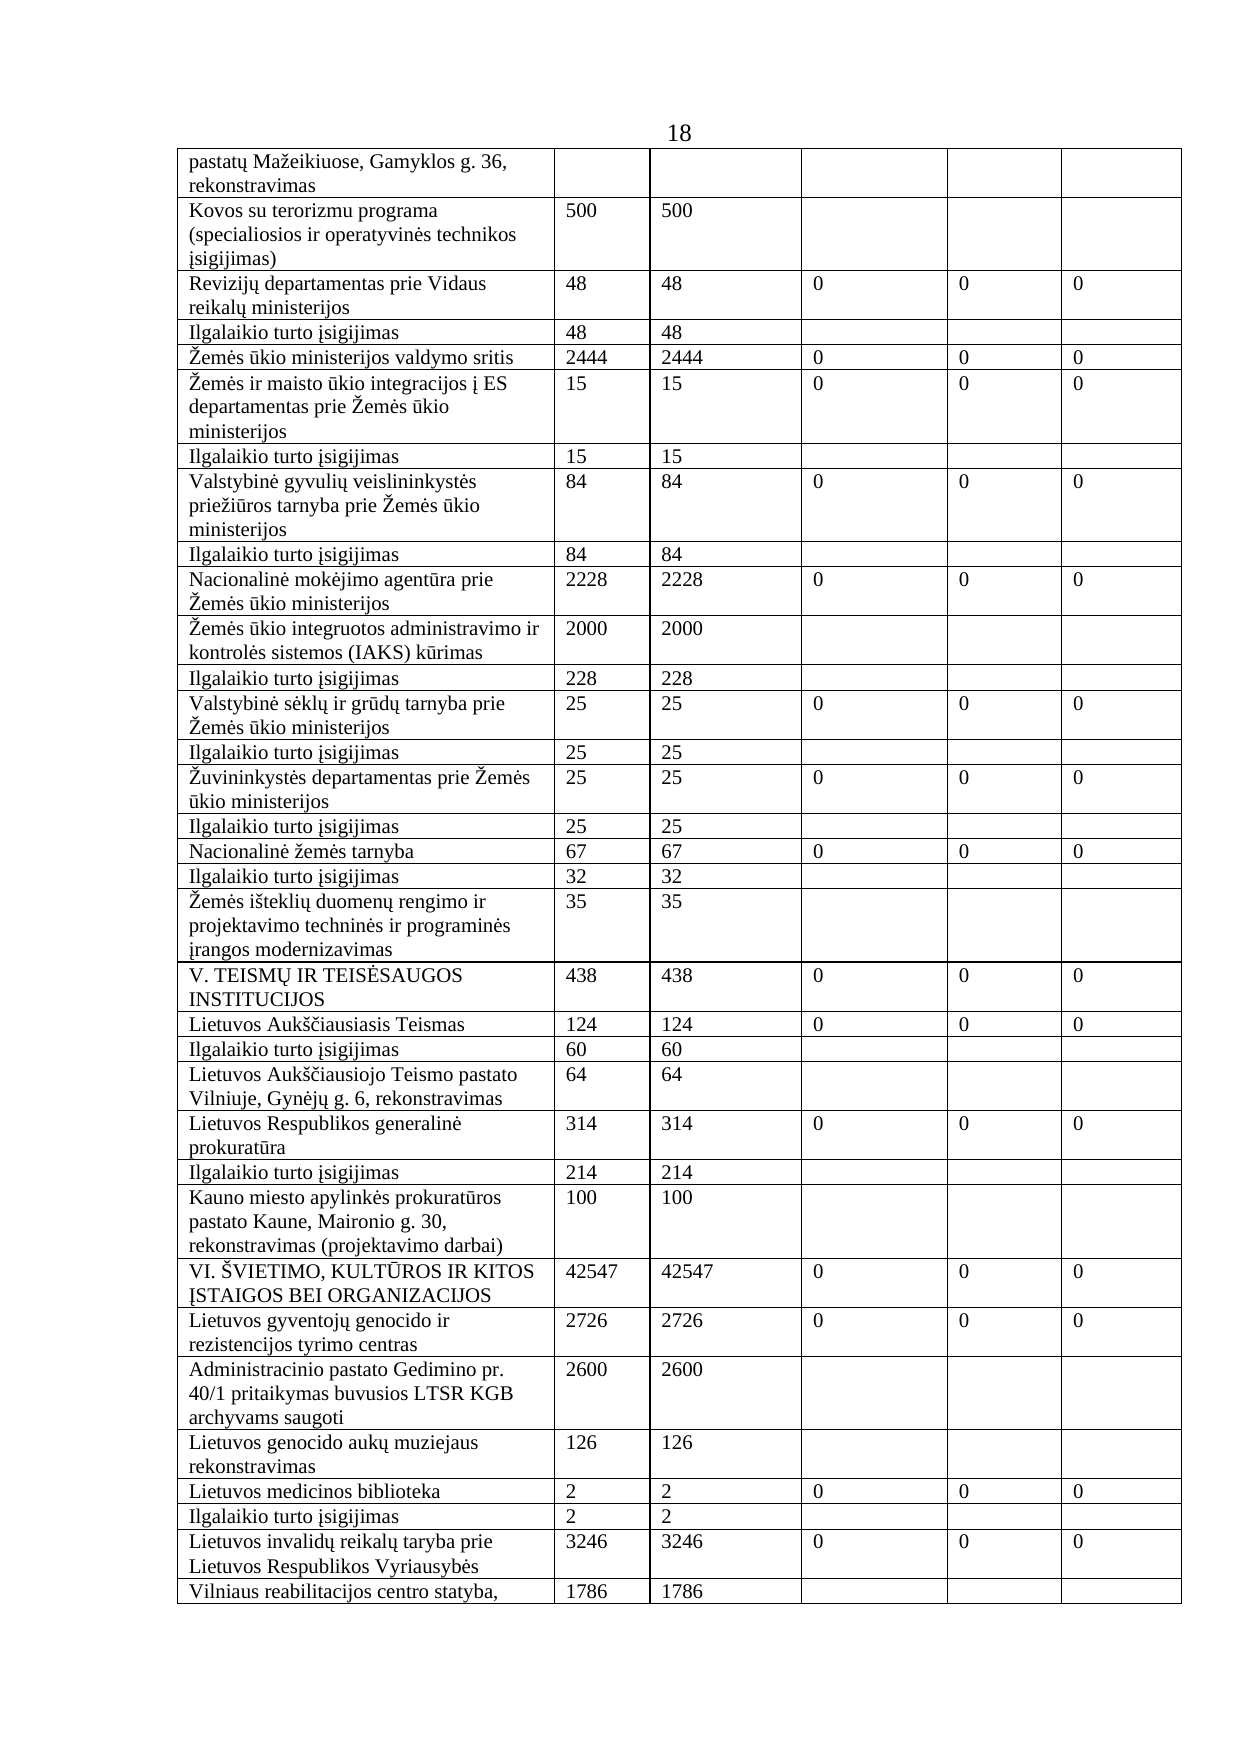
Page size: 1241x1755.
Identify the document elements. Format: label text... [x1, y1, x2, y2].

table_cell [1062, 889, 1181, 961]
table_cell 48 [555, 271, 649, 319]
table_cell 0 [802, 567, 947, 615]
table_cell 0 [948, 963, 1061, 1011]
table_cell Ilgalaikio turto įsigijimas [178, 665, 554, 689]
table_cell 64 [651, 1062, 801, 1110]
table_cell [802, 740, 947, 764]
table_cell 2726 [651, 1308, 801, 1356]
table_cell VI. ŠVIETIMO, KULTŪROS IR KITOS ĮSTAIGOS BEI ORGANIZACIJOS [178, 1259, 554, 1307]
table_cell [802, 1160, 947, 1184]
table_cell 2 [555, 1504, 649, 1528]
table_cell [802, 1430, 947, 1478]
table_cell Lietuvos medicinos biblioteka [178, 1479, 554, 1503]
table_cell 314 [555, 1111, 649, 1159]
table_cell [1062, 864, 1181, 888]
table_cell 100 [555, 1185, 649, 1257]
table_cell 0 [948, 839, 1061, 863]
table_cell [802, 665, 947, 689]
table_cell 67 [651, 839, 801, 863]
table_cell 84 [555, 469, 649, 541]
table_cell 84 [555, 542, 649, 566]
table_cell 0 [802, 271, 947, 319]
table_cell [948, 320, 1061, 344]
table_cell Ilgalaikio turto įsigijimas [178, 1504, 554, 1528]
table_cell 0 [802, 345, 947, 369]
table_cell 0 [802, 1479, 947, 1503]
table_cell [802, 1504, 947, 1528]
table_cell [1062, 1430, 1181, 1478]
table_cell 2000 [555, 616, 649, 664]
table_cell 0 [1062, 1479, 1181, 1503]
table_cell [1062, 1062, 1181, 1110]
table_cell Ilgalaikio turto įsigijimas [178, 542, 554, 566]
table_cell [802, 1357, 947, 1429]
table_cell 84 [651, 469, 801, 541]
table_cell 0 [948, 1479, 1061, 1503]
table_cell 0 [802, 1012, 947, 1036]
table_cell [948, 444, 1061, 468]
table_cell 0 [802, 370, 947, 443]
table_cell 0 [1062, 765, 1181, 813]
table_cell Ilgalaikio turto įsigijimas [178, 1160, 554, 1184]
table_cell 0 [802, 765, 947, 813]
table_cell 0 [1062, 963, 1181, 1011]
table_cell 0 [948, 345, 1061, 369]
table_cell Ilgalaikio turto įsigijimas [178, 444, 554, 468]
table_cell 25 [555, 765, 649, 813]
table_cell [948, 198, 1061, 270]
table_cell Lietuvos Respublikos generalinė prokuratūra [178, 1111, 554, 1159]
table_cell 2444 [651, 345, 801, 369]
table_cell 2 [555, 1479, 649, 1503]
table_cell [948, 665, 1061, 689]
table_cell 84 [651, 542, 801, 566]
table_cell 0 [948, 1259, 1061, 1307]
table_cell 0 [948, 1111, 1061, 1159]
table_cell 0 [1062, 1259, 1181, 1307]
table_cell [802, 889, 947, 961]
table_cell Lietuvos invalidų reikalų taryba prie Lietuvos Respublikos Vyriausybės [178, 1530, 554, 1578]
table_cell 0 [948, 271, 1061, 319]
table_cell 0 [948, 567, 1061, 615]
table_cell Vilniaus reabilitacijos centro statyba, [178, 1579, 554, 1603]
table_cell [1062, 149, 1181, 197]
table_cell 1786 [651, 1579, 801, 1603]
table_cell 0 [948, 1308, 1061, 1356]
table_cell Žemės ir maisto ūkio integracijos į ES departamentas prie Žemės ūkio ministerijos [178, 370, 554, 443]
table_cell 25 [555, 691, 649, 739]
table_cell 0 [1062, 691, 1181, 739]
table_cell [948, 1062, 1061, 1110]
table_cell 0 [1062, 1530, 1181, 1578]
table_cell 2444 [555, 345, 649, 369]
table_cell Ilgalaikio turto įsigijimas [178, 1037, 554, 1061]
table_cell 0 [948, 1530, 1061, 1578]
table_cell Valstybinė gyvulių veislininkystės priežiūros tarnyba prie Žemės ūkio ministerijos [178, 469, 554, 541]
table_cell Ilgalaikio turto įsigijimas [178, 740, 554, 764]
table_cell [1062, 444, 1181, 468]
table_cell 2 [651, 1504, 801, 1528]
table_cell 0 [802, 1111, 947, 1159]
table_cell 25 [651, 765, 801, 813]
table_cell 25 [651, 814, 801, 838]
table_cell [555, 149, 649, 197]
table_cell 48 [651, 320, 801, 344]
table_cell [802, 542, 947, 566]
table_cell 60 [555, 1037, 649, 1061]
table_cell [802, 1185, 947, 1257]
table_cell 1786 [555, 1579, 649, 1603]
table_cell 228 [651, 665, 801, 689]
table_cell 35 [555, 889, 649, 961]
table_cell 2228 [555, 567, 649, 615]
table_cell 438 [651, 963, 801, 1011]
table_cell 0 [948, 765, 1061, 813]
table_cell 42547 [555, 1259, 649, 1307]
table_cell Valstybinė sėklų ir grūdų tarnyba prie Žemės ūkio ministerijos [178, 691, 554, 739]
table_cell Žemės išteklių duomenų rengimo ir projektavimo techninės ir programinės įrangos modernizavimas [178, 889, 554, 961]
table_cell 438 [555, 963, 649, 1011]
table_cell 0 [1062, 345, 1181, 369]
table_cell 15 [555, 444, 649, 468]
table_cell Ilgalaikio turto įsigijimas [178, 814, 554, 838]
table_cell [948, 1579, 1061, 1603]
table_cell [948, 542, 1061, 566]
table_cell pastatų Mažeikiuose, Gamyklos g. 36, rekonstravimas [178, 149, 554, 197]
table_cell 0 [802, 1530, 947, 1578]
table_cell Administracinio pastato Gedimino pr. 40/1 pritaikymas buvusios LTSR KGB archyvams saugoti [178, 1357, 554, 1429]
table_cell 2228 [651, 567, 801, 615]
table_cell Ilgalaikio turto įsigijimas [178, 864, 554, 888]
table_cell [802, 1579, 947, 1603]
table_cell 0 [802, 1308, 947, 1356]
table_cell [1062, 1504, 1181, 1528]
table_cell 48 [555, 320, 649, 344]
table_cell [802, 149, 947, 197]
table_cell 67 [555, 839, 649, 863]
table_cell 2600 [651, 1357, 801, 1429]
table_cell [1062, 320, 1181, 344]
table_cell [802, 616, 947, 664]
table_cell [948, 1160, 1061, 1184]
table_cell [802, 320, 947, 344]
table_cell 500 [555, 198, 649, 270]
table_cell [1062, 616, 1181, 664]
table_cell 0 [1062, 567, 1181, 615]
table_cell 2 [651, 1479, 801, 1503]
table_cell Lietuvos gyventojų genocido ir rezistencijos tyrimo centras [178, 1308, 554, 1356]
table_cell [948, 864, 1061, 888]
table_cell 0 [1062, 1012, 1181, 1036]
table_cell 126 [555, 1430, 649, 1478]
table_cell 0 [1062, 1111, 1181, 1159]
table_cell 3246 [555, 1530, 649, 1578]
table_cell Žuvininkystės departamentas prie Žemės ūkio ministerijos [178, 765, 554, 813]
table_cell [802, 1062, 947, 1110]
table_cell 124 [555, 1012, 649, 1036]
table_cell [948, 740, 1061, 764]
table_cell [948, 149, 1061, 197]
table_cell 32 [651, 864, 801, 888]
table_cell [948, 889, 1061, 961]
table_cell Kovos su terorizmu programa (specialiosios ir operatyvinės technikos įsigijimas) [178, 198, 554, 270]
table_cell [1062, 1357, 1181, 1429]
table_cell 0 [802, 469, 947, 541]
table_cell 0 [948, 691, 1061, 739]
table_cell [802, 1037, 947, 1061]
table_cell 3246 [651, 1530, 801, 1578]
table_cell Lietuvos Aukščiausiojo Teismo pastato Vilniuje, Gynėjų g. 6, rekonstravimas [178, 1062, 554, 1110]
table_cell 35 [651, 889, 801, 961]
table_cell 228 [555, 665, 649, 689]
table_cell 48 [651, 271, 801, 319]
table_cell 25 [555, 740, 649, 764]
table_cell 60 [651, 1037, 801, 1061]
table_cell Lietuvos genocido aukų muziejaus rekonstravimas [178, 1430, 554, 1478]
table_cell [1062, 1160, 1181, 1184]
table_cell 124 [651, 1012, 801, 1036]
table_cell 2600 [555, 1357, 649, 1429]
table_cell [651, 149, 801, 197]
table_cell [948, 814, 1061, 838]
table_cell 0 [802, 1259, 947, 1307]
table_cell 0 [802, 839, 947, 863]
table_cell 214 [651, 1160, 801, 1184]
table_cell 0 [948, 1012, 1061, 1036]
table_cell 42547 [651, 1259, 801, 1307]
table_cell [802, 198, 947, 270]
table_cell [1062, 814, 1181, 838]
table_cell 15 [651, 370, 801, 443]
table_cell [948, 1357, 1061, 1429]
table_cell [1062, 1185, 1181, 1257]
table_cell [1062, 1579, 1181, 1603]
table_cell 0 [948, 370, 1061, 443]
table_cell 32 [555, 864, 649, 888]
table_cell Kauno miesto apylinkės prokuratūros pastato Kaune, Maironio g. 30, rekonstravimas (projektavimo darbai) [178, 1185, 554, 1257]
table_cell [802, 864, 947, 888]
table_cell [1062, 740, 1181, 764]
table_cell [1062, 542, 1181, 566]
table_cell 0 [1062, 1308, 1181, 1356]
table_cell 2726 [555, 1308, 649, 1356]
table_cell 15 [555, 370, 649, 443]
table_cell 25 [651, 691, 801, 739]
table_cell [1062, 1037, 1181, 1061]
table_cell 0 [802, 691, 947, 739]
table_cell [948, 1037, 1061, 1061]
table_cell 2000 [651, 616, 801, 664]
table_cell 0 [1062, 469, 1181, 541]
table_cell 64 [555, 1062, 649, 1110]
table_cell Ilgalaikio turto įsigijimas [178, 320, 554, 344]
table_cell [1062, 198, 1181, 270]
table_cell [948, 1430, 1061, 1478]
table_cell 0 [1062, 271, 1181, 319]
table_cell 314 [651, 1111, 801, 1159]
table_cell Nacionalinė mokėjimo agentūra prie Žemės ūkio ministerijos [178, 567, 554, 615]
table_cell [802, 814, 947, 838]
table_cell 214 [555, 1160, 649, 1184]
table_cell Žemės ūkio integruotos administravimo ir kontrolės sistemos (IAKS) kūrimas [178, 616, 554, 664]
table_cell 25 [555, 814, 649, 838]
table_cell [948, 1504, 1061, 1528]
table_cell 0 [948, 469, 1061, 541]
table_cell [948, 616, 1061, 664]
table_cell 500 [651, 198, 801, 270]
table_cell Lietuvos Aukščiausiasis Teismas [178, 1012, 554, 1036]
table_cell [1062, 665, 1181, 689]
table_cell 126 [651, 1430, 801, 1478]
table_cell 0 [1062, 370, 1181, 443]
table_cell 25 [651, 740, 801, 764]
table_cell Žemės ūkio ministerijos valdymo sritis [178, 345, 554, 369]
table_cell [948, 1185, 1061, 1257]
table_cell 0 [1062, 839, 1181, 863]
table_cell [802, 444, 947, 468]
table_cell Nacionalinė žemės tarnyba [178, 839, 554, 863]
table_cell Revizijų departamentas prie Vidaus reikalų ministerijos [178, 271, 554, 319]
table_cell V. TEISMŲ IR TEISĖSAUGOS INSTITUCIJOS [178, 963, 554, 1011]
table_cell 15 [651, 444, 801, 468]
table_cell 100 [651, 1185, 801, 1257]
table_cell 0 [802, 963, 947, 1011]
